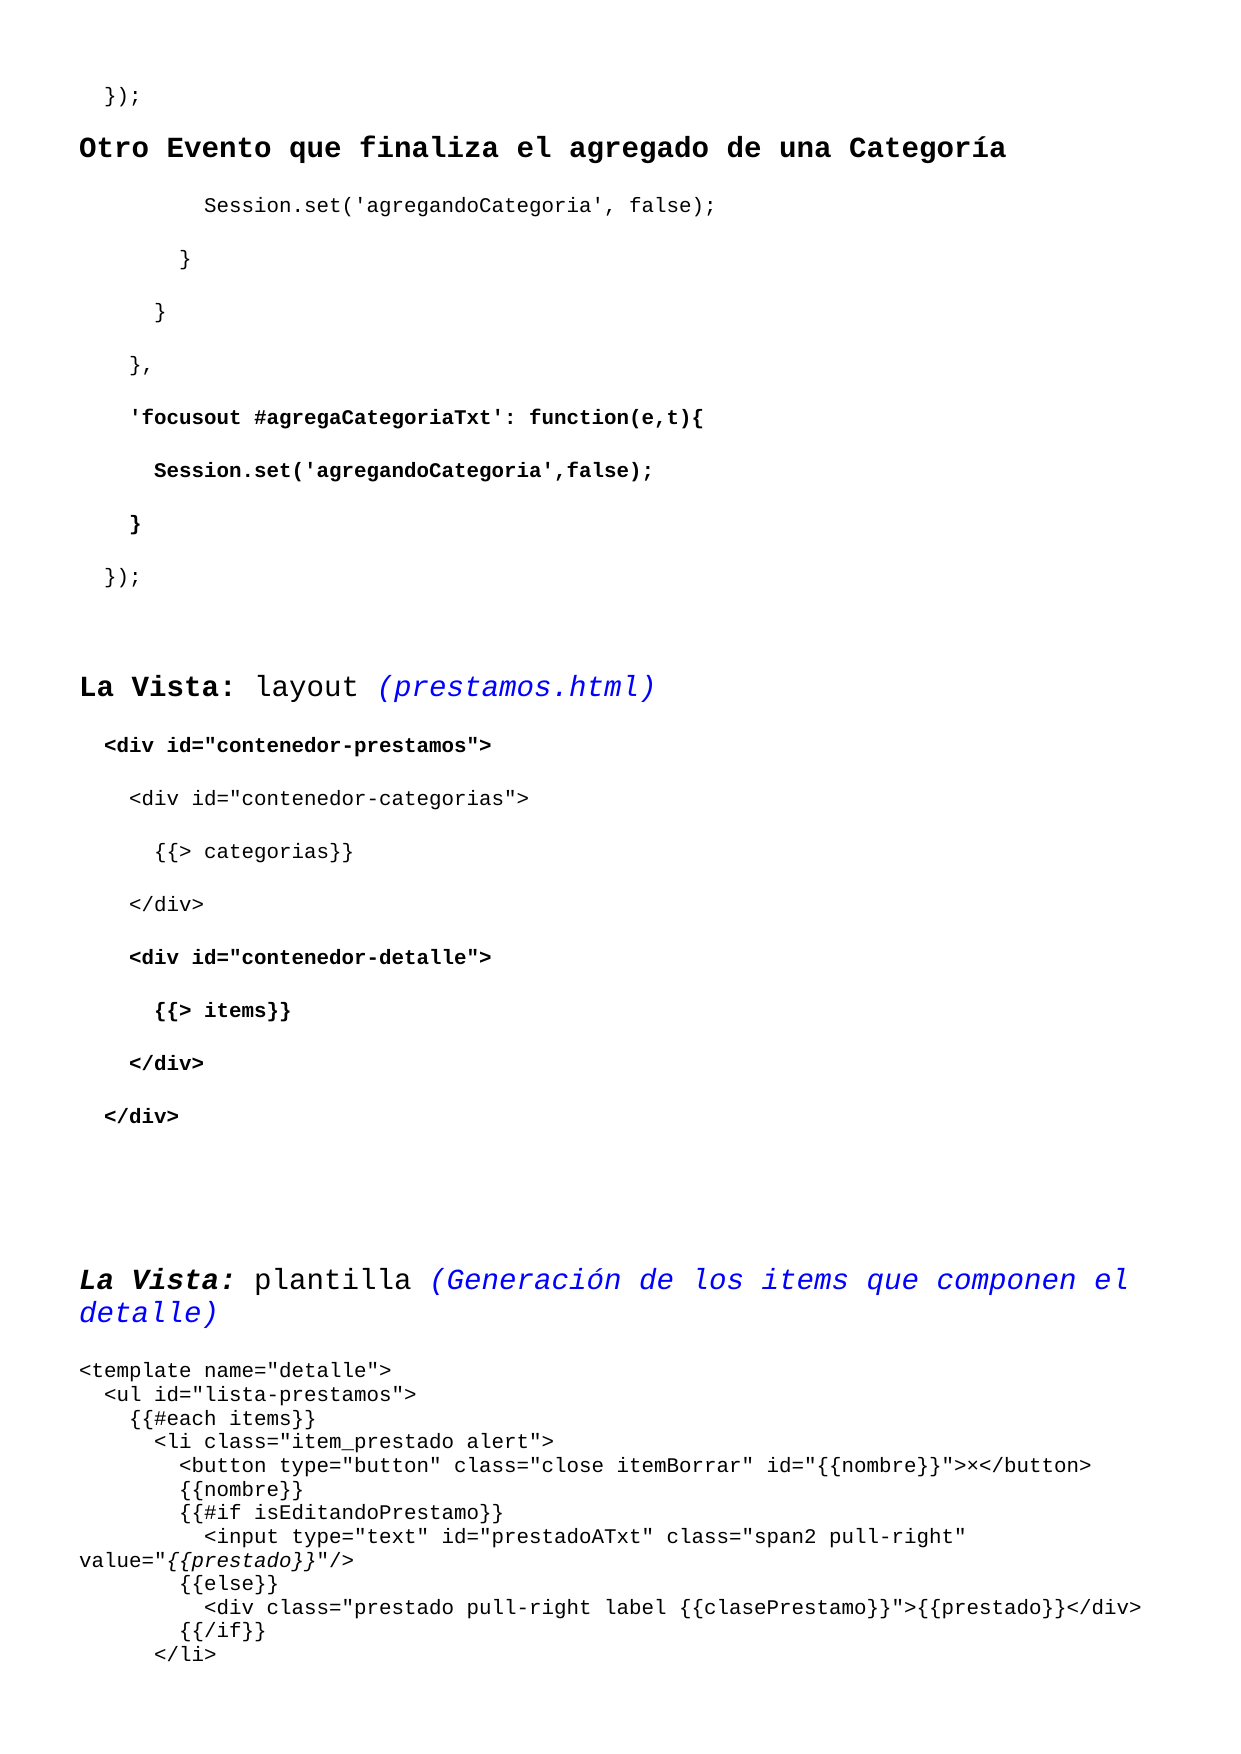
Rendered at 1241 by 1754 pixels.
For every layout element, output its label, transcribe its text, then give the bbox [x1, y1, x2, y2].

text 'focusout #agregaCategoriaTxt': function(e,t){ [79, 407, 1156, 431]
text {{#each items}} [79, 1408, 1156, 1431]
text <li class="item_prestado alert"> [79, 1431, 1156, 1455]
text </div> [79, 1106, 1156, 1129]
text <input type="text" id="prestadoATxt" class="span2 pull-right" value="{{prestado}}"/> [79, 1526, 1156, 1573]
text <ul id="lista-prestamos"> [79, 1384, 1156, 1408]
text {{/if}} [79, 1621, 1156, 1644]
text La Vista: plantilla (Generación de los items que componen el detalle) [79, 1265, 1156, 1331]
text <div id="contenedor-prestamos"> [79, 735, 1156, 758]
text } [79, 301, 1156, 325]
text Session.set('agregandoCategoria', false); [79, 195, 1156, 219]
text }); [79, 566, 1156, 590]
text {{> items}} [79, 1000, 1156, 1023]
text } [79, 248, 1156, 272]
text <div class="prestado pull-right label {{clasePrestamo}}">{{prestado}}</div> [79, 1597, 1156, 1621]
text </div> [79, 894, 1156, 917]
text {{> categorias}} [79, 841, 1156, 864]
text Otro Evento que finaliza el agregado de una Categoría [79, 133, 1156, 166]
text {{else}} [79, 1573, 1156, 1597]
text <div id="contenedor-detalle"> [79, 947, 1156, 971]
text </li> [79, 1644, 1156, 1668]
text <button type="button" class="close itemBorrar" id="{{nombre}}">×</button> [79, 1455, 1156, 1479]
text }); [79, 86, 1156, 109]
text {{#if isEditandoPrestamo}} [79, 1502, 1156, 1526]
text </div> [79, 1053, 1156, 1077]
text } [79, 513, 1156, 537]
text }, [79, 354, 1156, 378]
text <div id="contenedor-categorias"> [79, 788, 1156, 811]
text <template name="detalle"> [79, 1360, 1156, 1384]
text Session.set('agregandoCategoria',false); [79, 460, 1156, 484]
text {{nombre}} [79, 1479, 1156, 1502]
text La Vista: layout (prestamos.html) [79, 672, 1156, 705]
